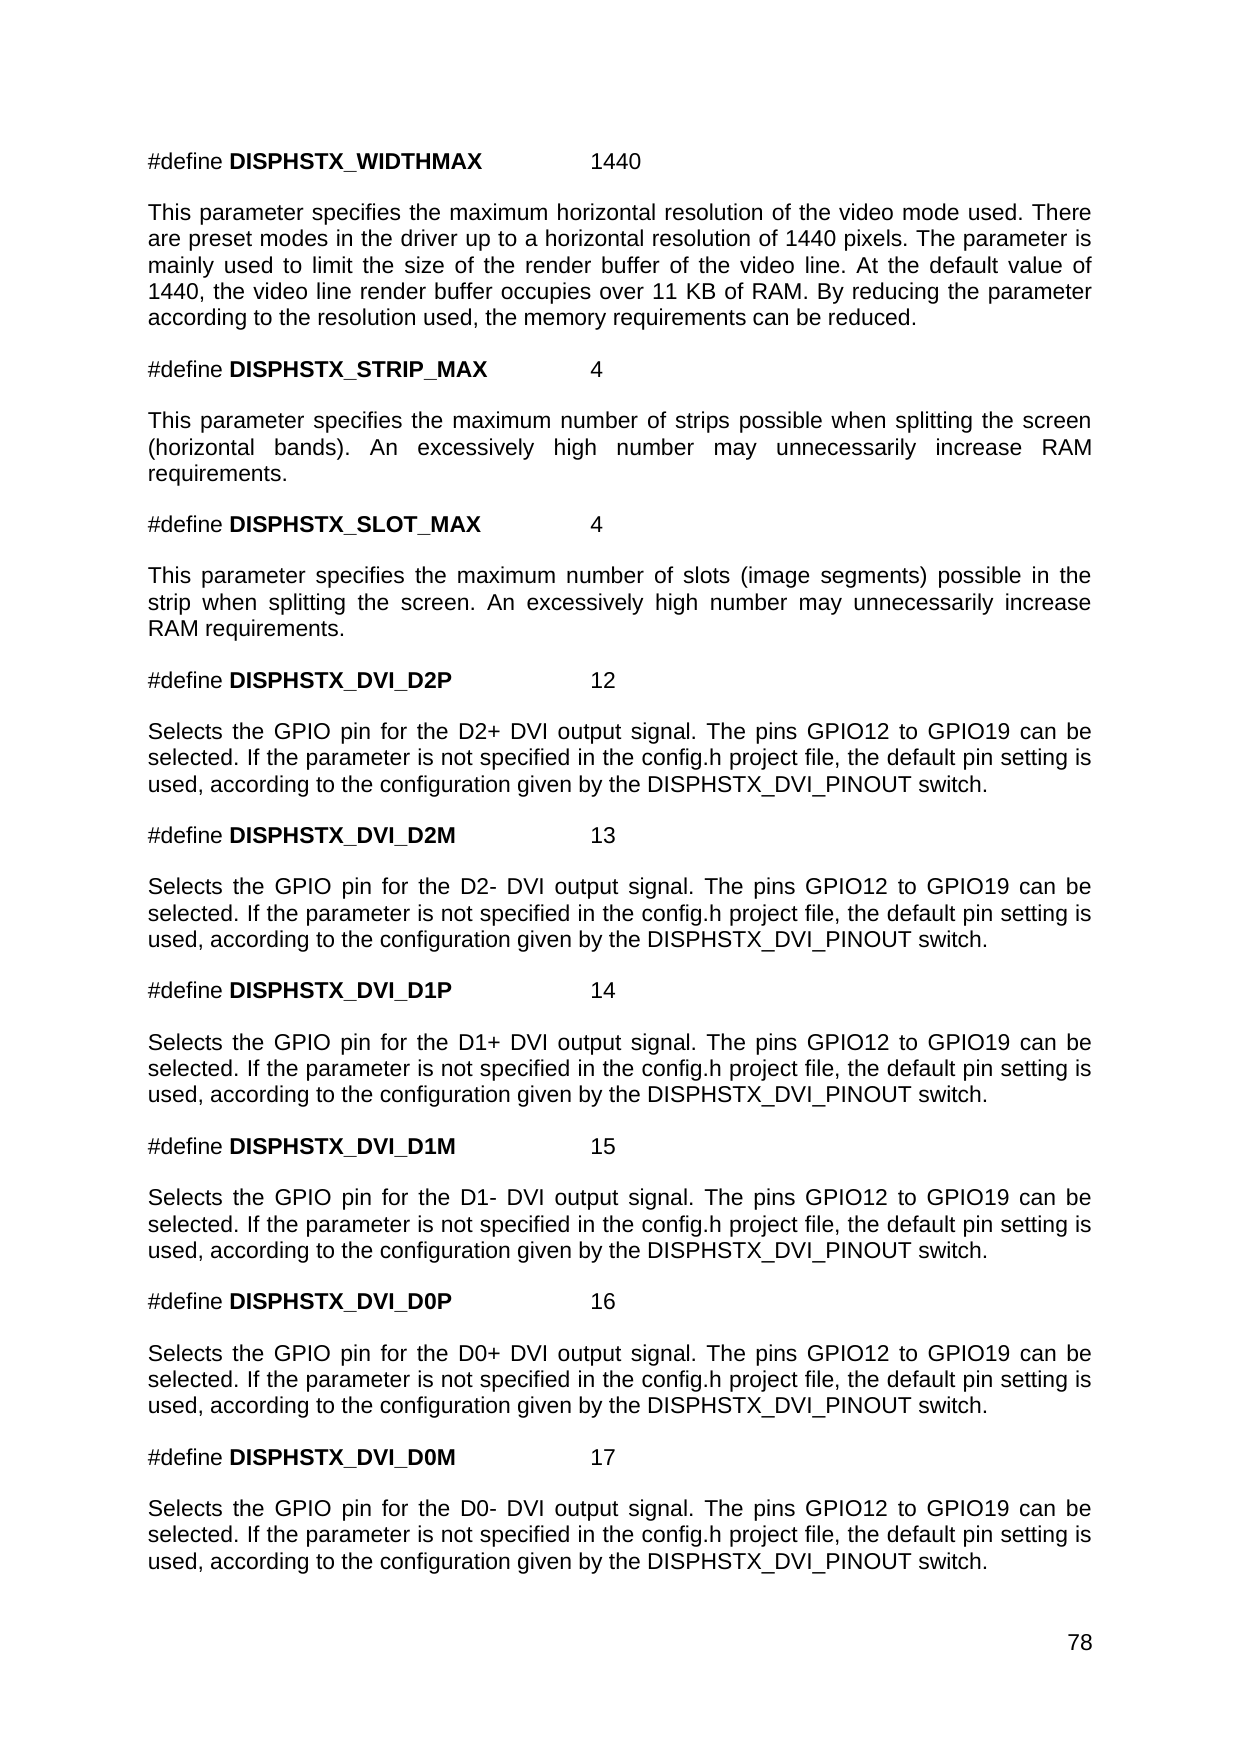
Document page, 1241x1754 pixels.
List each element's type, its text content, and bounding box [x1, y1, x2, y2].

text #define DISPHSTX_STRIP_MAX 4 [148, 356, 1093, 382]
text Selects the GPIO pin for the D0- DVI output signal. The pins GPIO12 to GPIO19 can be selected. If the parameter is not specified in the config.h project file, the default pin setting is used, according to the configuration given by the DISPHSTX_DVI_PINOUT switch. [148, 1495, 1093, 1574]
text #define DISPHSTX_DVI_D2P 12 [148, 667, 1093, 693]
text This parameter specifies the maximum number of slots (image segments) possible in the strip when splitting the screen. An excessively high number may unnecessarily increase RAM requirements. [148, 562, 1093, 642]
text #define DISPHSTX_DVI_D1P 14 [148, 977, 1093, 1004]
text #define DISPHSTX_DVI_D0P 16 [148, 1288, 1093, 1314]
text Selects the GPIO pin for the D0+ DVI output signal. The pins GPIO12 to GPIO19 can be selected. If the parameter is not specified in the config.h project file, the default pin setting is used, according to the configuration given by the DISPHSTX_DVI_PINOUT switch. [148, 1339, 1093, 1419]
text Selects the GPIO pin for the D1- DVI output signal. The pins GPIO12 to GPIO19 can be selected. If the parameter is not specified in the config.h project file, the default pin setting is used, according to the configuration given by the DISPHSTX_DVI_PINOUT switch. [148, 1184, 1093, 1263]
text This parameter specifies the maximum number of strips possible when splitting the screen (horizontal bands). An excessively high number may unnecessarily increase RAM requirements. [148, 407, 1093, 486]
text #define DISPHSTX_DVI_D0M 17 [148, 1444, 1093, 1470]
text #define DISPHSTX_WIDTHMAX 1440 [148, 148, 1093, 174]
text #define DISPHSTX_DVI_D1M 15 [148, 1133, 1093, 1159]
text #define DISPHSTX_SLOT_MAX 4 [148, 511, 1093, 537]
text Selects the GPIO pin for the D2+ DVI output signal. The pins GPIO12 to GPIO19 can be selected. If the parameter is not specified in the config.h project file, the default pin setting is used, according to the configuration given by the DISPHSTX_DVI_PINOUT switch. [148, 718, 1093, 797]
text Selects the GPIO pin for the D2- DVI output signal. The pins GPIO12 to GPIO19 can be selected. If the parameter is not specified in the config.h project file, the default pin setting is used, according to the configuration given by the DISPHSTX_DVI_PINOUT switch. [148, 873, 1093, 952]
text Selects the GPIO pin for the D1+ DVI output signal. The pins GPIO12 to GPIO19 can be selected. If the parameter is not specified in the config.h project file, the default pin setting is used, according to the configuration given by the DISPHSTX_DVI_PINOUT switch. [148, 1029, 1093, 1108]
text #define DISPHSTX_DVI_D2M 13 [148, 822, 1093, 848]
text This parameter specifies the maximum horizontal resolution of the video mode used. There are preset modes in the driver up to a horizontal resolution of 1440 pixels. The parameter is mainly used to limit the size of the render buffer of the video line. At the default value of 1440, the video line render buffer occupies over 11 KB of RAM. By reducing the parameter according to the resolution used, the memory requirements can be reduced. [148, 199, 1093, 331]
